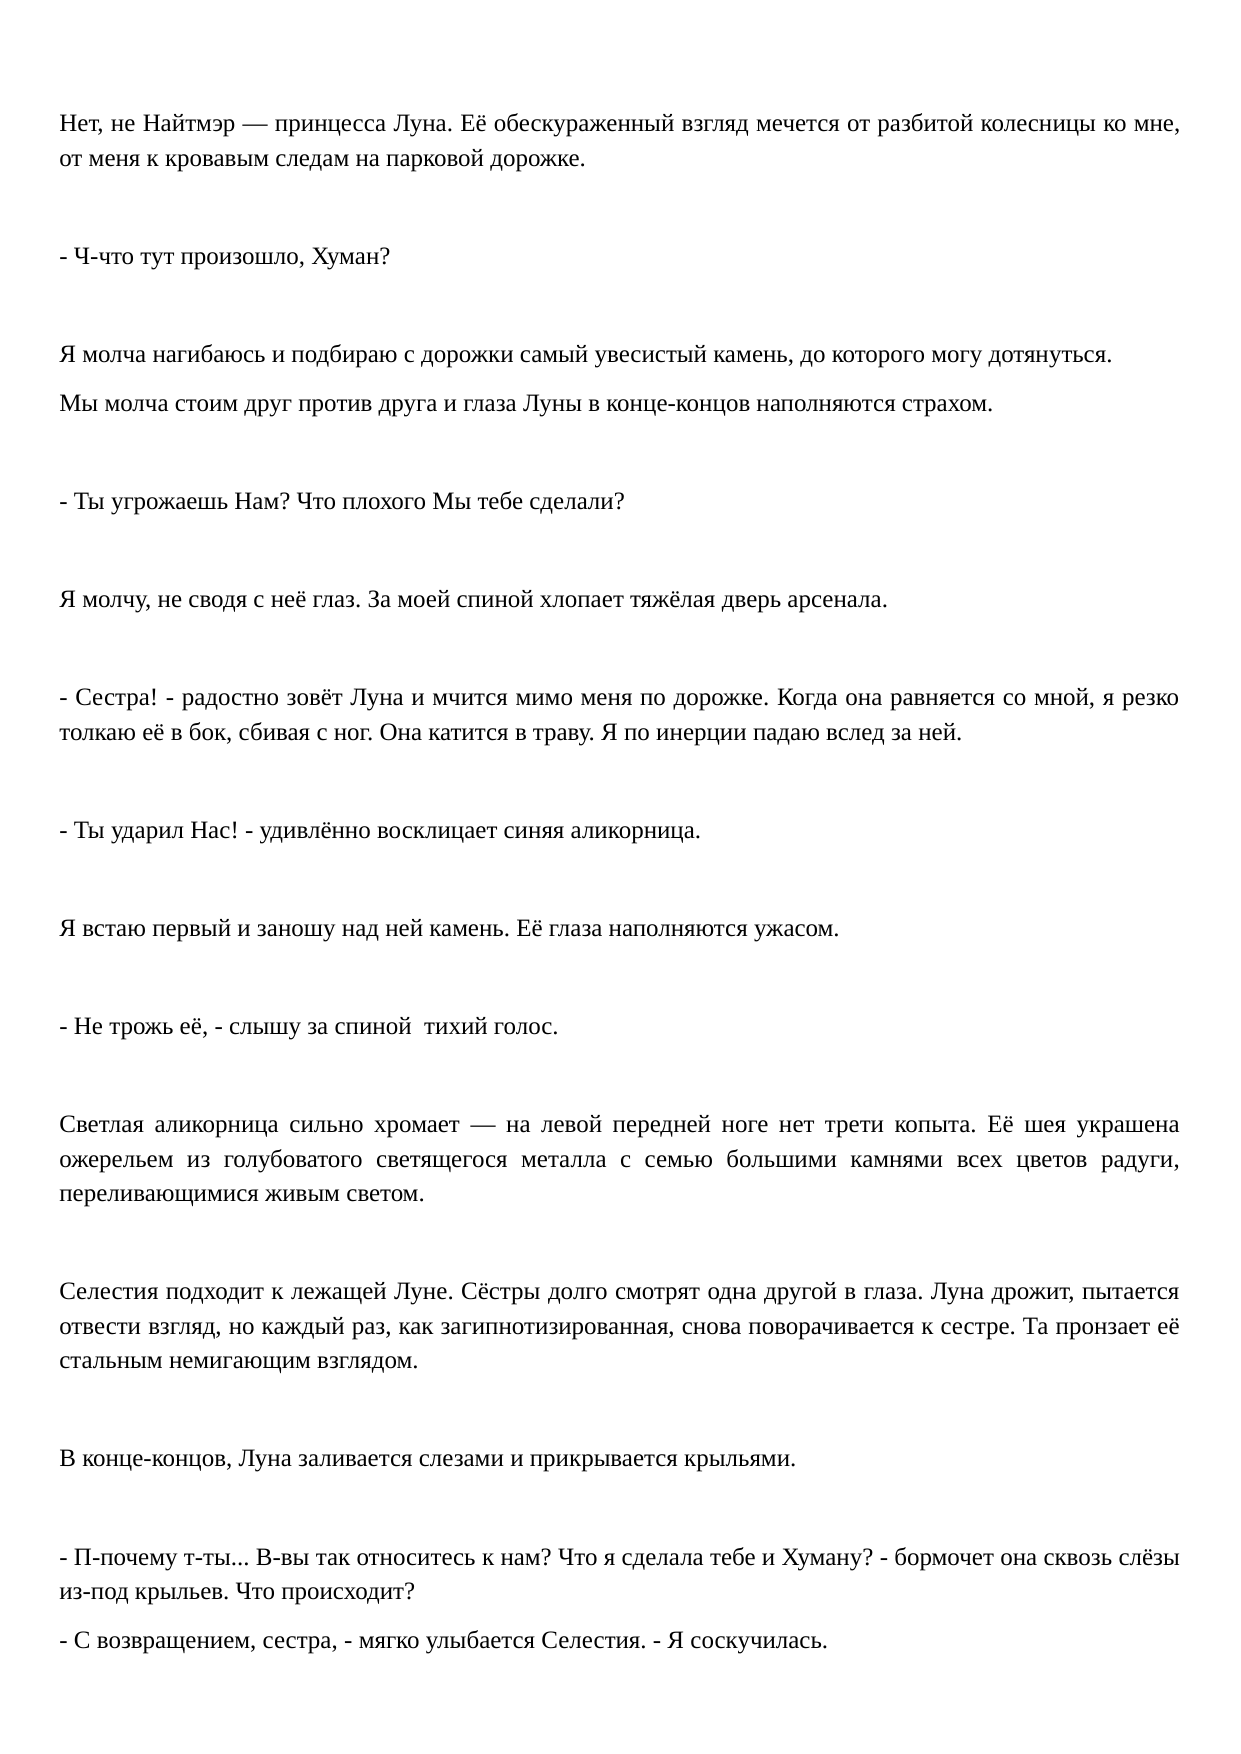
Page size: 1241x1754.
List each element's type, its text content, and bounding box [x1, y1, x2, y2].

text Нет, не Найтмэр — принцесса Луна. Её обескураженный взгляд мечется от разбитой колесницы ко мне, от меня к кровавым следам на парковой дорожке. [59, 108, 1181, 171]
text - Сестра! - радостно зовёт Луна и мчится мимо меня по дорожке. Когда она равняется со мной, я резко толкаю её в бок, сбивая с ног. Она катится в траву. Я по инерции падаю вслед за ней. [59, 682, 1181, 746]
text Я молчу, не сводя с неё глаз. За моей спиной хлопает тяжёлая дверь арсенала. [59, 584, 1181, 613]
text Я встаю первый и заношу над ней камень. Её глаза наполняются ужасом. [59, 913, 1181, 942]
text Мы молча стоим друг против друга и глаза Луны в конце-концов наполняются страхом. [59, 388, 1181, 417]
text - П-почему т-ты... В-вы так относитесь к нам? Что я сделала тебе и Хуману? - бормочет она сквозь слёзы из-под крыльев. Что происходит? [59, 1542, 1181, 1605]
text - Ты ударил Нас! - удивлённо восклицает синяя аликорница. [59, 815, 1181, 844]
text Селестия подходит к лежащей Луне. Сёстры долго смотрят одна другой в глаза. Луна дрожит, пытается отвести взгляд, но каждый раз, как загипнотизированная, снова поворачивается к сестре. Та пронзает её стальным немигающим взглядом. [59, 1276, 1181, 1374]
text В конце-концов, Луна заливается слезами и прикрывается крыльями. [59, 1443, 1181, 1472]
text - С возвращением, сестра, - мягко улыбается Селестия. - Я соскучилась. [59, 1625, 1181, 1654]
text Я молча нагибаюсь и подбираю с дорожки самый увесистый камень, до которого могу дотянуться. [59, 339, 1181, 368]
text - Ч-что тут произошло, Хуман? [59, 241, 1181, 269]
text - Ты угрожаешь Нам? Что плохого Мы тебе сделали? [59, 486, 1181, 515]
text Светлая аликорница сильно хромает — на левой передней ноге нет трети копыта. Её шея украшена ожерельем из голубоватого светящегося металла с семью большими камнями всех цветов радуги, переливающимися живым светом. [59, 1109, 1181, 1207]
text - Не трожь её, - слышу за спиной тихий голос. [59, 1011, 1181, 1040]
